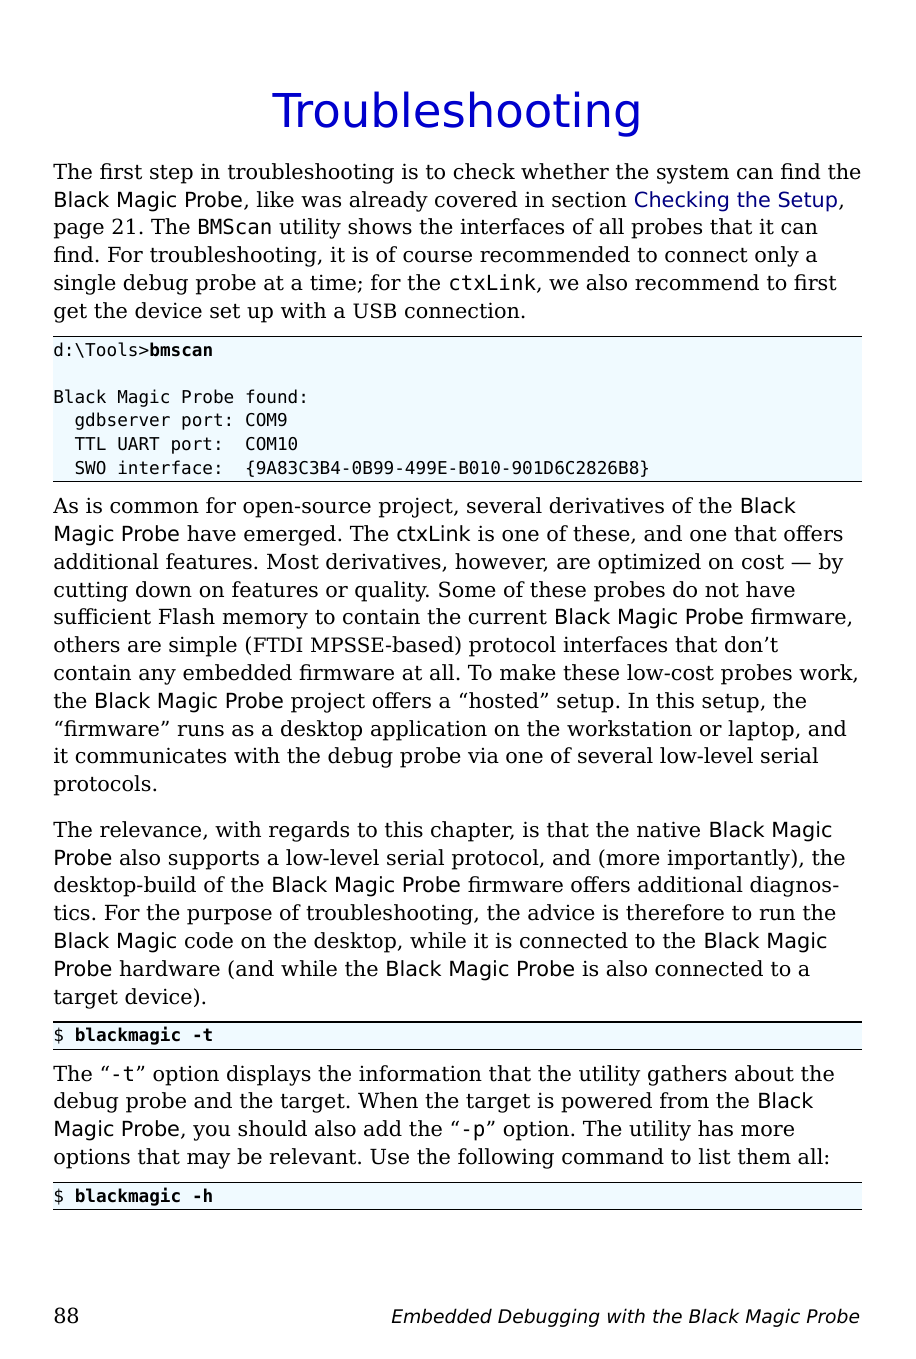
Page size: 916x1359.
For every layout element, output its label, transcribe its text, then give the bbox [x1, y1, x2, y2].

text The relevance, with regards to this chapter, is that the native Black Magic Probe also supports a low-level serial protocol, and (more importantly), the desktop-build of the Black Magic Probe firmware offers additional diagnos­tics. For the purpose of troubleshooting, the advice is therefore to run the Black Magic code on the desktop, while it is connected to the Black Magic Probe hardware (and while the Black Magic Probe is also connected to a target device). [53, 818, 862, 1009]
text $ blackmagic -t [53, 1023, 862, 1049]
subtitle Troubleshooting [53, 84, 862, 138]
text As is common for open-source project, several derivatives of the Black Magic Probe have emerged. The ctxLink is one of these, and one that offers additional features. Most derivatives, however, are optimized on cost — by cutting down on features or quality. Some of these probes do not have sufficient Flash memory to contain the current Black Magic Probe firmware, others are simple (FTDI MPSSE-based) protocol interfaces that don’t contain any embedded firmware at all. To make these low-cost probes work, the Black Magic Probe project offers a “hosted” setup. In this setup, the “firmware” runs as a desktop application on the workstation or laptop, and it communicates with the debug probe via one of several low-level serial protocols. [53, 494, 862, 797]
text The first step in troubleshooting is to check whether the system can find the Black Magic Probe, like was already covered in section Checking the Setup, page 21. The BMScan utility shows the interfaces of all probes that it can find. For troubleshooting, it is of course recommended to connect only a single debug probe at a time; for the ctxLink, we also recommend to first get the device set up with a USB connection. [53, 160, 862, 323]
text gdbserver port: COM9 [53, 406, 862, 430]
text SWO interface: {9A83C3B4-0B99-499E-B010-901D6C2826B8} [53, 454, 862, 481]
text TTL UART port: COM10 [53, 430, 862, 454]
text $ blackmagic -h [53, 1183, 862, 1209]
text d:\Tools>bmscan [53, 337, 862, 359]
text The “-t” option displays the information that the utility gathers about the debug probe and the target. When the target is powered from the Black Magic Probe, you should also add the “-p” option. The utility has more options that may be relevant. Use the following command to list them all: [53, 1062, 862, 1169]
text Black Magic Probe found: [53, 383, 862, 406]
